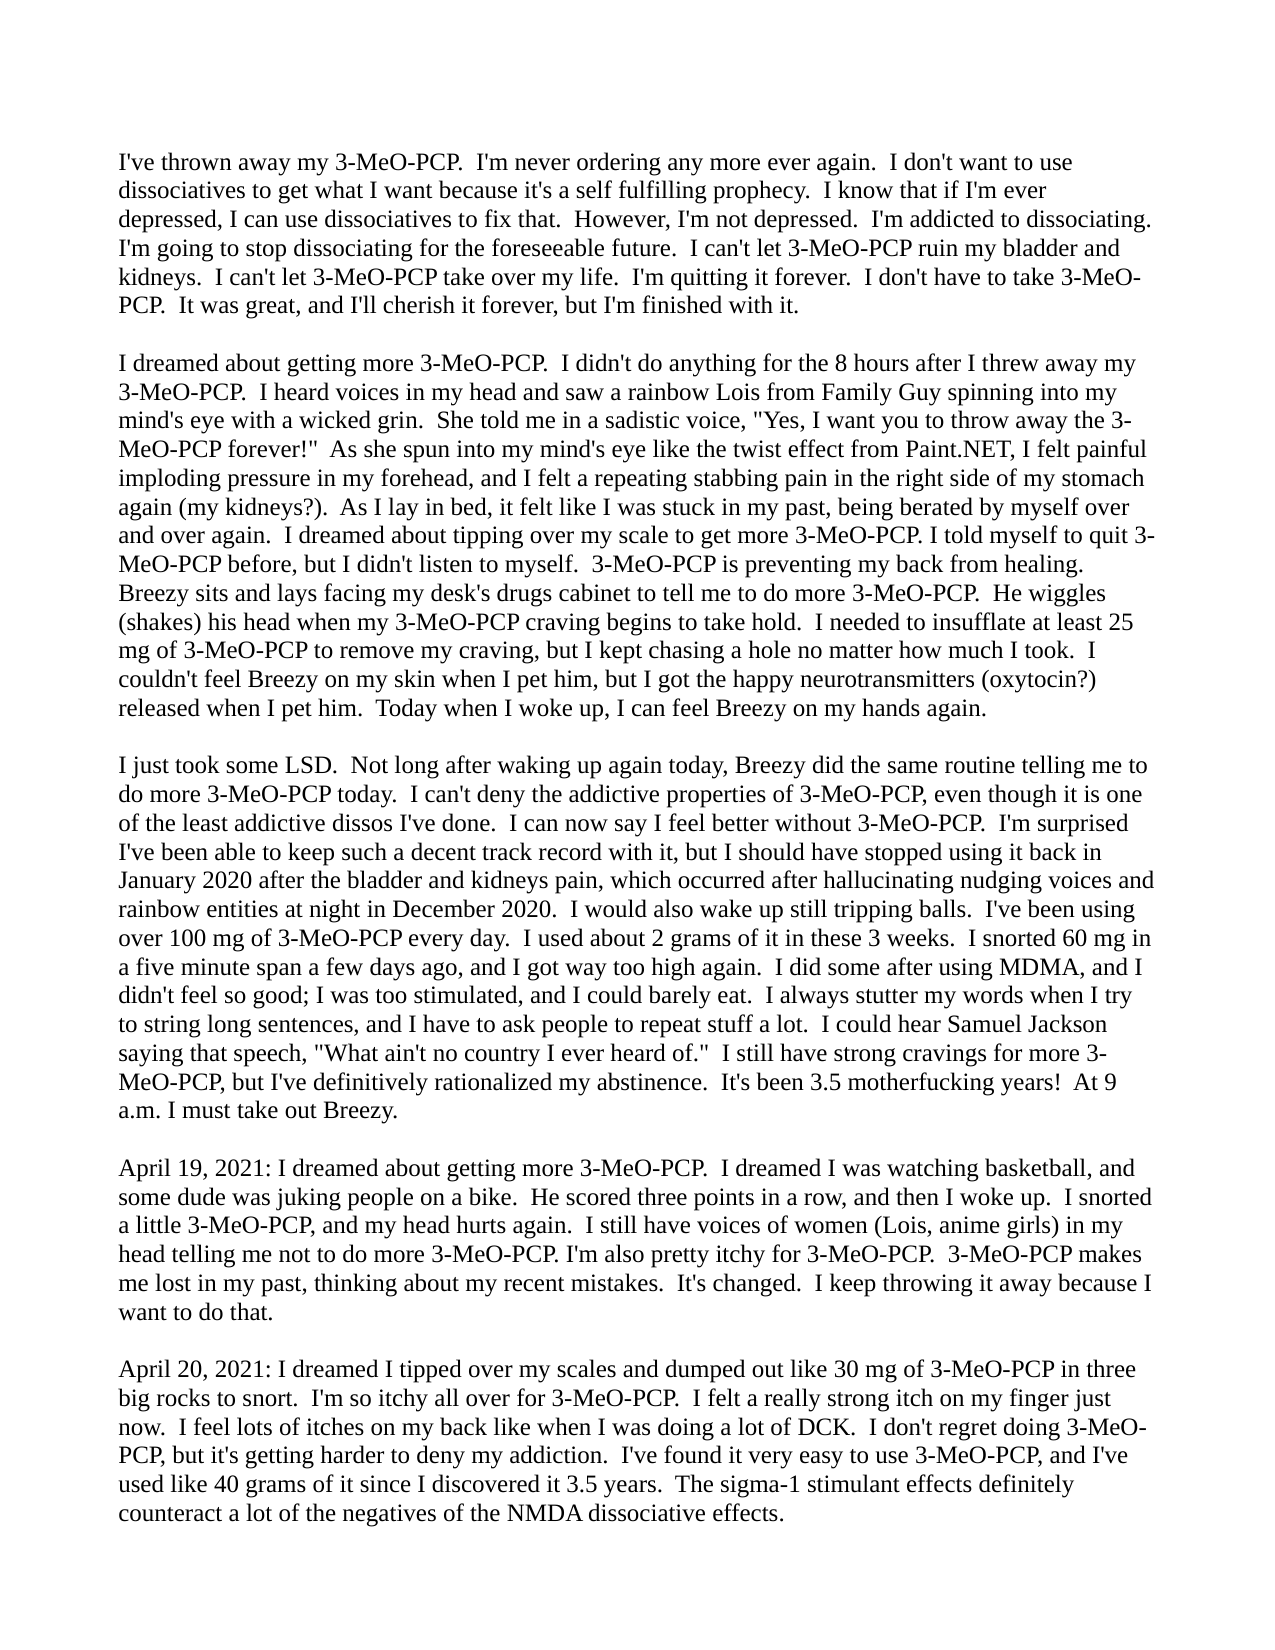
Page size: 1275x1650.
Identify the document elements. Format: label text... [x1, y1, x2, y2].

text I dreamed about getting more 3-MeO-PCP. I didn't do anything for the 8 hours after I threw away my 3-MeO-PCP. I heard voices in my head and saw a rainbow Lois from Family Guy spinning into my mind's eye with a wicked grin. She told me in a sadistic voice, "Yes, I want you to throw away the 3-MeO-PCP forever!" As she spun into my mind's eye like the twist effect from Paint.NET, I felt painful imploding pressure in my forehead, and I felt a repeating stabbing pain in the right side of my stomach again (my kidneys?). As I lay in bed, it felt like I was stuck in my past, being berated by myself over and over again. I dreamed about tipping over my scale to get more 3-MeO-PCP. I told myself to quit 3-MeO-PCP before, but I didn't listen to myself. 3-MeO-PCP is preventing my back from healing. Breezy sits and lays facing my desk's drugs cabinet to tell me to do more 3-MeO-PCP. He wiggles (shakes) his head when my 3-MeO-PCP craving begins to take hold. I needed to insufflate at least 25 mg of 3-MeO-PCP to remove my craving, but I kept chasing a hole no matter how much I took. I couldn't feel Breezy on my skin when I pet him, but I got the happy neurotransmitters (oxytocin?) released when I pet him. Today when I woke up, I can feel Breezy on my hands again. [118, 348, 1157, 722]
text April 19, 2021: I dreamed about getting more 3-MeO-PCP. I dreamed I was watching basketball, and some dude was juking people on a bike. He scored three points in a row, and then I woke up. I snorted a little 3-MeO-PCP, and my head hurts again. I still have voices of women (Lois, anime girls) in my head telling me not to do more 3-MeO-PCP. I'm also pretty itchy for 3-MeO-PCP. 3-MeO-PCP makes me lost in my past, thinking about my recent mistakes. It's changed. I keep throwing it away because I want to do that. [118, 1153, 1157, 1326]
text April 20, 2021: I dreamed I tipped over my scales and dumped out like 30 mg of 3-MeO-PCP in three big rocks to snort. I'm so itchy all over for 3-MeO-PCP. I felt a really strong itch on my finger just now. I feel lots of itches on my back like when I was doing a lot of DCK. I don't regret doing 3-MeO-PCP, but it's getting harder to deny my addiction. I've found it very easy to use 3-MeO-PCP, and I've used like 40 grams of it since I discovered it 3.5 years. The sigma-1 stimulant effects definitely counteract a lot of the negatives of the NMDA dissociative effects. [118, 1354, 1157, 1527]
text I just took some LSD. Not long after waking up again today, Breezy did the same routine telling me to do more 3-MeO-PCP today. I can't deny the addictive properties of 3-MeO-PCP, even though it is one of the least addictive dissos I've done. I can now say I feel better without 3-MeO-PCP. I'm surprised I've been able to keep such a decent track record with it, but I should have stopped using it back in January 2020 after the bladder and kidneys pain, which occurred after hallucinating nudging voices and rainbow entities at night in December 2020. I would also wake up still tripping balls. I've been using over 100 mg of 3-MeO-PCP every day. I used about 2 grams of it in these 3 weeks. I snorted 60 mg in a five minute span a few days ago, and I got way too high again. I did some after using MDMA, and I didn't feel so good; I was too stimulated, and I could barely eat. I always stutter my words when I try to string long sentences, and I have to ask people to repeat stuff a lot. I could hear Samuel Jackson saying that speech, "What ain't no country I ever heard of." I still have strong cravings for more 3-MeO-PCP, but I've definitively rationalized my abstinence. It's been 3.5 motherfucking years! At 9 a.m. I must take out Breezy. [118, 751, 1157, 1124]
text I've thrown away my 3-MeO-PCP. I'm never ordering any more ever again. I don't want to use dissociatives to get what I want because it's a self fulfilling prophecy. I know that if I'm ever depressed, I can use dissociatives to fix that. However, I'm not depressed. I'm addicted to dissociating. I'm going to stop dissociating for the foreseeable future. I can't let 3-MeO-PCP ruin my bladder and kidneys. I can't let 3-MeO-PCP take over my life. I'm quitting it forever. I don't have to take 3-MeO-PCP. It was great, and I'll cherish it forever, but I'm finished with it. [118, 147, 1157, 319]
